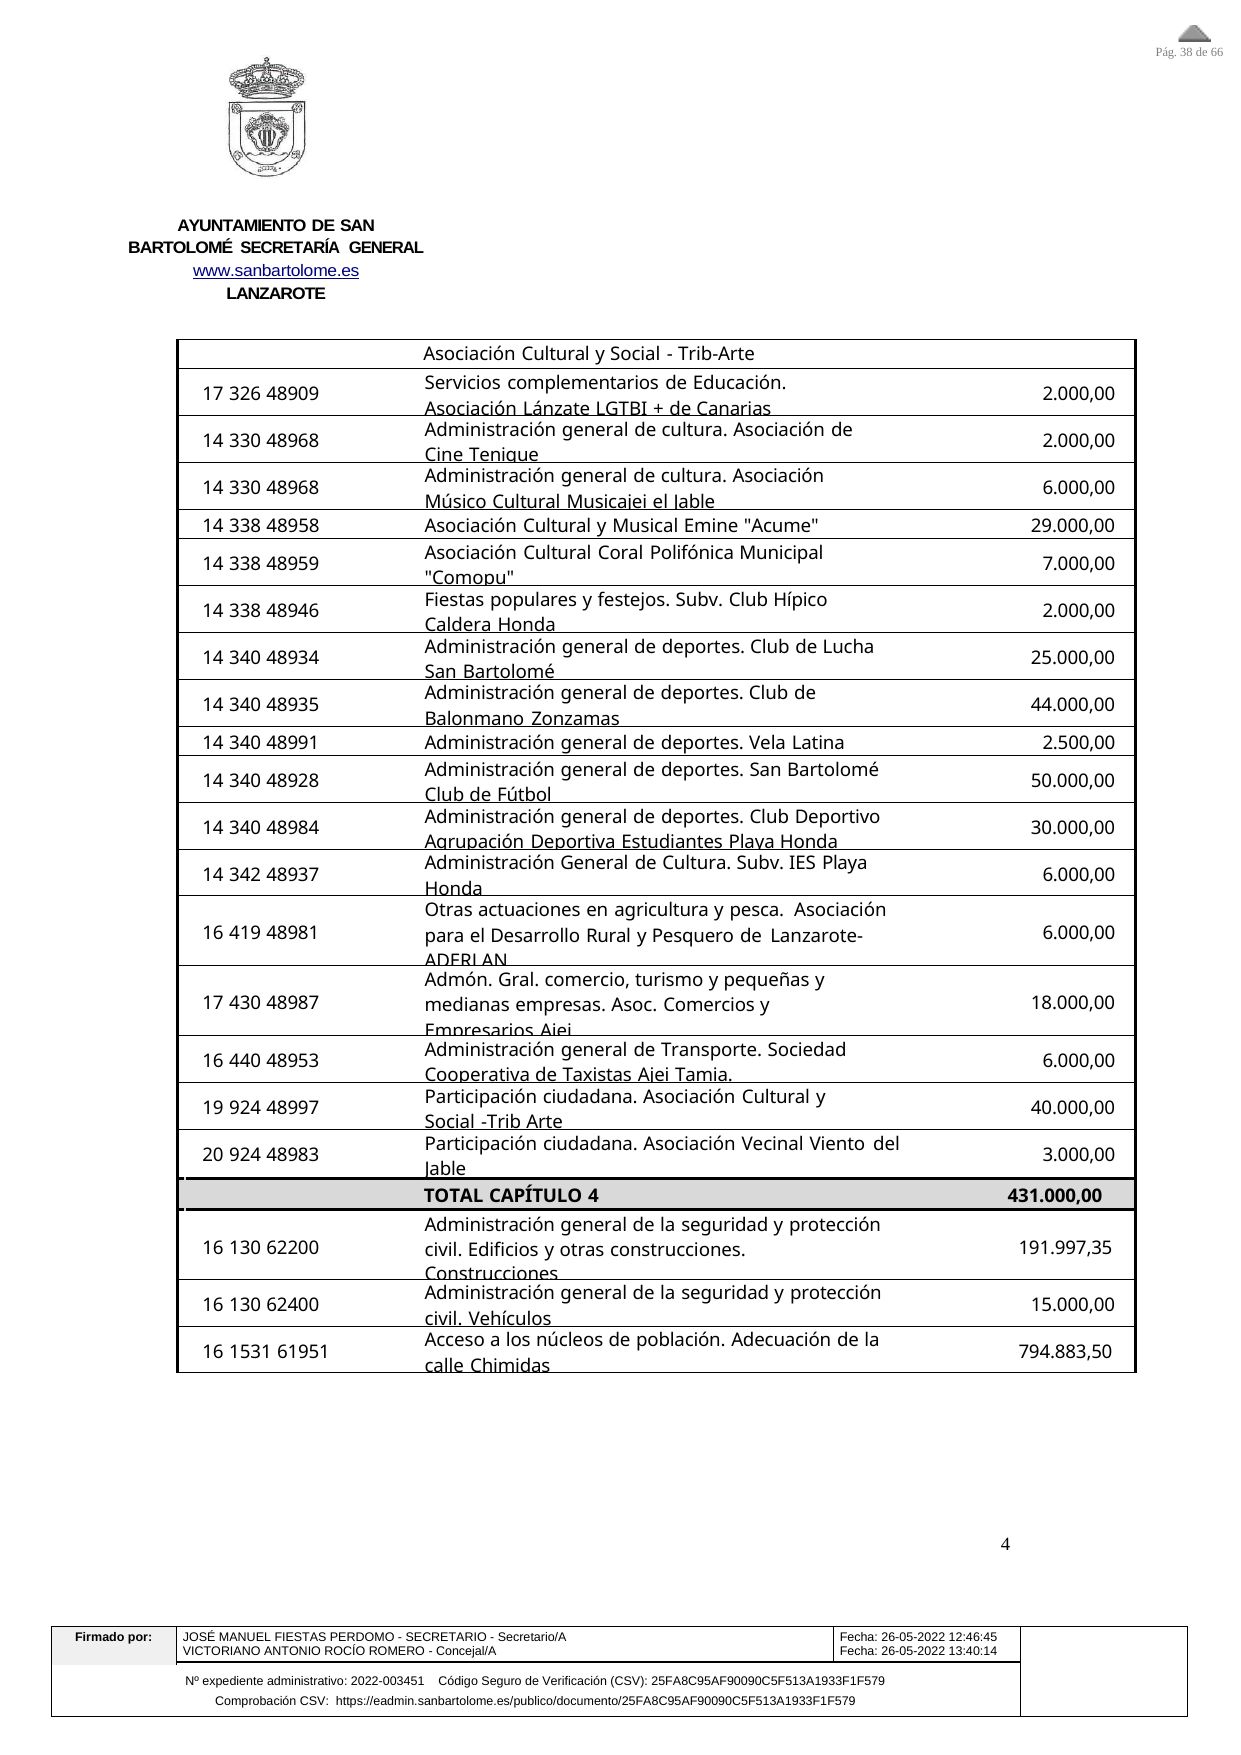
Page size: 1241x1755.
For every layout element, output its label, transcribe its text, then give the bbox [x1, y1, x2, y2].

text LANZAROTE [42, 283, 511, 303]
table_cell 2.000,00 [952, 369, 1134, 415]
table_cell Administración general de la seguridad y protección civil. Vehículos [387, 1280, 952, 1326]
table_cell 14 338 48959 [179, 539, 387, 585]
table_cell 6.000,00 [952, 1036, 1134, 1082]
table_cell 14 340 48928 [179, 756, 387, 802]
table_cell 20 924 48983 [179, 1130, 387, 1177]
table_cell 17 326 48909 [179, 369, 387, 415]
table_cell 17 430 48987 [179, 966, 387, 1035]
table_header Fecha: 26-05-2022 12:46:45 Fecha: 26-05-2022 13:40:14 [834, 1627, 1020, 1661]
table_cell Participación ciudadana. Asociación Vecinal Viento del Jable [387, 1130, 952, 1177]
table_cell 15.000,00 [952, 1280, 1134, 1326]
table_cell 6.000,00 [952, 896, 1134, 965]
table_cell 16 419 48981 [179, 896, 387, 965]
table_cell 14 340 48935 [179, 680, 387, 726]
picture [1177, 25, 1211, 42]
table_cell 2.000,00 [952, 586, 1134, 632]
table_cell Acceso a los núcleos de población. Adecuación de la calle Chimidas [387, 1327, 952, 1372]
table_cell TOTAL CAPÍTULO 4 [186, 1180, 952, 1208]
table_cell 14 330 48968 [179, 416, 387, 462]
table_cell Administración general de deportes. Club Deportivo Agrupación Deportiva Estudiantes Playa Honda [387, 803, 952, 848]
text AYUNTAMIENTO DE SAN BARTOLOMÉ SECRETARÍA GENERAL [126, 216, 427, 257]
table_cell 16 440 48953 [179, 1036, 387, 1082]
table_cell Admón. Gral. comercio, turismo y pequeñas y medianas empresas. Asoc. Comercios y Empresarios Ajei [387, 966, 952, 1035]
text 4 [42, 1533, 1010, 1554]
table_cell 14 340 48934 [179, 633, 387, 678]
table_cell 16 130 62400 [179, 1280, 387, 1326]
table_cell Otras actuaciones en agricultura y pesca. Asociación para el Desarrollo Rural y Pesquero de Lanzarote- ADERLAN [387, 896, 952, 965]
table_header [1021, 1627, 1187, 1716]
table_cell Servicios complementarios de Educación. Asociación Lánzate LGTBI + de Canarias [387, 369, 952, 415]
table_cell 50.000,00 [952, 756, 1134, 802]
table_cell Asociación Cultural y Musical Emine "Acume" [387, 510, 952, 538]
table_cell 14 342 48937 [179, 850, 387, 895]
table_cell Administración general de Transporte. Sociedad Cooperativa de Taxistas Ajei Tamia. [387, 1036, 952, 1082]
text www.sanbartolome.es [42, 261, 511, 280]
table_cell 6.000,00 [952, 463, 1134, 509]
table_cell 19 924 48997 [179, 1083, 387, 1129]
table_cell Administración General de Cultura. Subv. IES Playa Honda [387, 850, 952, 895]
table_cell 2.500,00 [952, 727, 1134, 755]
table_cell Fiestas populares y festejos. Subv. Club Hípico Caldera Honda [387, 586, 952, 632]
table_header Asociación Cultural y Social - Trib-Arte [179, 340, 1134, 368]
table_cell Administración general de deportes. Vela Latina [387, 727, 952, 755]
table_cell 40.000,00 [952, 1083, 1134, 1129]
table_cell Participación ciudadana. Asociación Cultural y Social -Trib Arte [387, 1083, 952, 1129]
table_cell 14 338 48958 [179, 510, 387, 538]
table_cell Administración general de cultura. Asociación de Cine Tenique [387, 416, 952, 462]
table_cell 191.997,35 [952, 1211, 1134, 1278]
table_cell Asociación Cultural Coral Polifónica Municipal "Comopu" [387, 539, 952, 585]
table_cell 14 330 48968 [179, 463, 387, 509]
table_cell 6.000,00 [952, 850, 1134, 895]
table_cell Administración general de deportes. Club de Balonmano Zonzamas [387, 680, 952, 726]
picture [224, 55, 310, 179]
table_cell 14 338 48946 [179, 586, 387, 632]
table_cell Administración general de deportes. Club de Lucha San Bartolomé [387, 633, 952, 678]
table_cell [179, 1180, 184, 1208]
table_header JOSÉ MANUEL FIESTAS PERDOMO - SECRETARIO - Secretario/A VICTORIANO ANTONIO ROCÍO ROMERO - Concejal/A [177, 1627, 833, 1661]
table_cell Administración general de cultura. Asociación Músico Cultural Musicajei el Jable [387, 463, 952, 509]
table_header Firmado por: [52, 1627, 176, 1661]
table_cell 25.000,00 [952, 633, 1134, 678]
table_cell 3.000,00 [952, 1130, 1134, 1177]
table_cell 18.000,00 [952, 966, 1134, 1035]
table_cell 794.883,50 [952, 1327, 1134, 1372]
table_cell 16 130 62200 [179, 1211, 387, 1278]
table_cell Nº expediente administrativo: 2022-003451 Código Seguro de Verificación (CSV): 25FA8C95AF90090C5F513A1933F1F579 Comprobación CSV: https://eadmin.sanbartolome.es/publico/documento/25FA8C95AF90090C5F513A1933F1F579 [52, 1663, 1020, 1716]
table_cell 7.000,00 [952, 539, 1134, 585]
table_cell 30.000,00 [952, 803, 1134, 848]
table_cell Administración general de la seguridad y protección civil. Edificios y otras construcciones. Construcciones [387, 1211, 952, 1278]
table_cell 14 340 48984 [179, 803, 387, 848]
table_cell 29.000,00 [952, 510, 1134, 538]
table_cell 14 340 48991 [179, 727, 387, 755]
table_cell Administración general de deportes. San Bartolomé Club de Fútbol [387, 756, 952, 802]
table_cell 2.000,00 [952, 416, 1134, 462]
table_cell 431.000,00 [952, 1180, 1134, 1208]
table_cell 16 1531 61951 [179, 1327, 387, 1372]
table_cell 44.000,00 [952, 680, 1134, 726]
